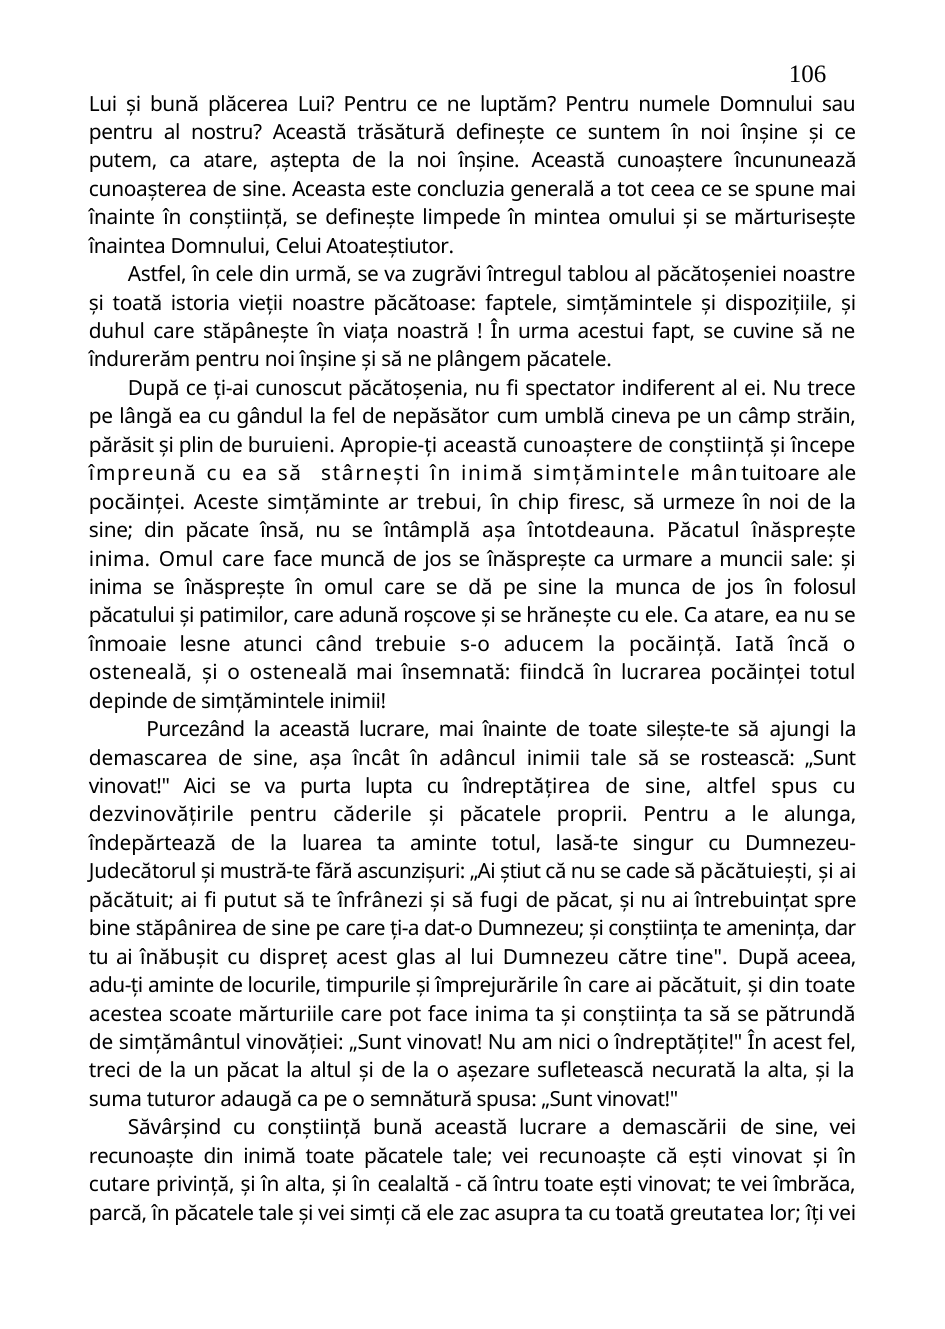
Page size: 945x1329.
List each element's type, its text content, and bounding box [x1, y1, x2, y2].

text Lui şi bună plăcerea Lui? Pentru ce ne luptăm? Pentru numele Domnului sau pentru al nostru? Această trăsătură defineşte ce suntem în noi înşine şi ce putem, ca atare, aştepta de la noi înşine. Această cunoaştere încununează cunoaşterea de sine. Aceasta este concluzia generală a tot ceea ce se spune mai înainte în conştiinţă, se defineşte limpede în mintea omului şi se mărturiseşte înaintea Domnului, Celui Atoateştiutor. [89, 89, 856, 259]
text Astfel, în cele din urmă, se va zugrăvi întregul tablou al păcătoşeniei noastre şi toată istoria vieţii noastre păcătoase: faptele, simţămintele şi dispoziţiile, şi duhul care stăpâneşte în viaţa noastră ! În urma acestui fapt, se cuvine să ne îndurerăm pentru noi înşine şi să ne plângem păcatele. [89, 259, 856, 373]
text Purcezând la această lucrare, mai înainte de toate sileşte-te să ajungi la demascarea de sine, aşa încât în adâncul inimii tale să se rostească: „Sunt vinovat!" Aici se va purta lupta cu îndreptăţirea de sine, altfel spus cu dezvinovăţirile pentru căderile şi păcatele proprii. Pentru a le alunga, îndepărtează de la luarea ta aminte totul, lasă-te singur cu Dumnezeu-Judecătorul şi mustră-te fără ascunzişuri: „Ai ştiut că nu se cade să păcătuieşti, şi ai păcătuit; ai fi putut să te înfrânezi şi să fugi de păcat, şi nu ai întrebuinţat spre bine stăpânirea de sine pe care ţi-a dat-o Dumnezeu; şi conştiinţa te ameninţa, dar tu ai înăbuşit cu dispreţ acest glas al lui Dumnezeu către tine". După aceea, adu-ţi aminte de locurile, timpurile şi împrejurările în care ai păcătuit, şi din toate acestea scoate mărturiile care pot face inima ta şi conştiinţa ta să se pătrundă de simţământul vinovăţiei: „Sunt vinovat! Nu am nici o îndreptăţite!" În acest fel, treci de la un păcat la altul şi de la o aşezare sufletească necurată la alta, şi la suma tuturor adaugă ca pe o semnătură spusa: „Sunt vinovat!" [89, 714, 856, 1112]
text După ce ţi-ai cunoscut păcătoşenia, nu fi spectator indiferent al ei. Nu trece pe lângă ea cu gândul la fel de nepăsător cum umblă cineva pe un câmp străin, părăsit şi plin de buruieni. Apropie-ţi această cunoaştere de conştiinţă şi începe împreună cu ea să stârneşti în inimă simţămintele mântuitoare ale pocăinţei. Aceste simţăminte ar trebui, în chip firesc, să urmeze în noi de la sine; din păcate însă, nu se întâmplă aşa întotdeauna. Păcatul înăspreşte inima. Omul care face muncă de jos se înăspreşte ca urmare a muncii sale: şi inima se înăspreşte în omul care se dă pe sine la munca de jos în folosul păcatului şi patimilor, care adună roşcove şi se hrăneşte cu ele. Ca atare, ea nu se înmoaie lesne atunci când trebuie s-o aducem la pocăinţă. Iată încă o osteneală, şi o osteneală mai însemnată: fiindcă în lucrarea pocăinţei totul depinde de simţămintele inimii! [89, 373, 856, 714]
text Săvârşind cu conştiinţă bună această lucrare a demascării de sine, vei recunoaşte din inimă toate păcatele tale; vei recunoaşte că eşti vinovat şi în cutare privinţă, şi în alta, şi în cealaltă - că întru toate eşti vinovat; te vei îmbrăca, parcă, în păcatele tale şi vei simţi că ele zac asupra ta cu toată greutatea lor; îţi vei [89, 1112, 856, 1226]
